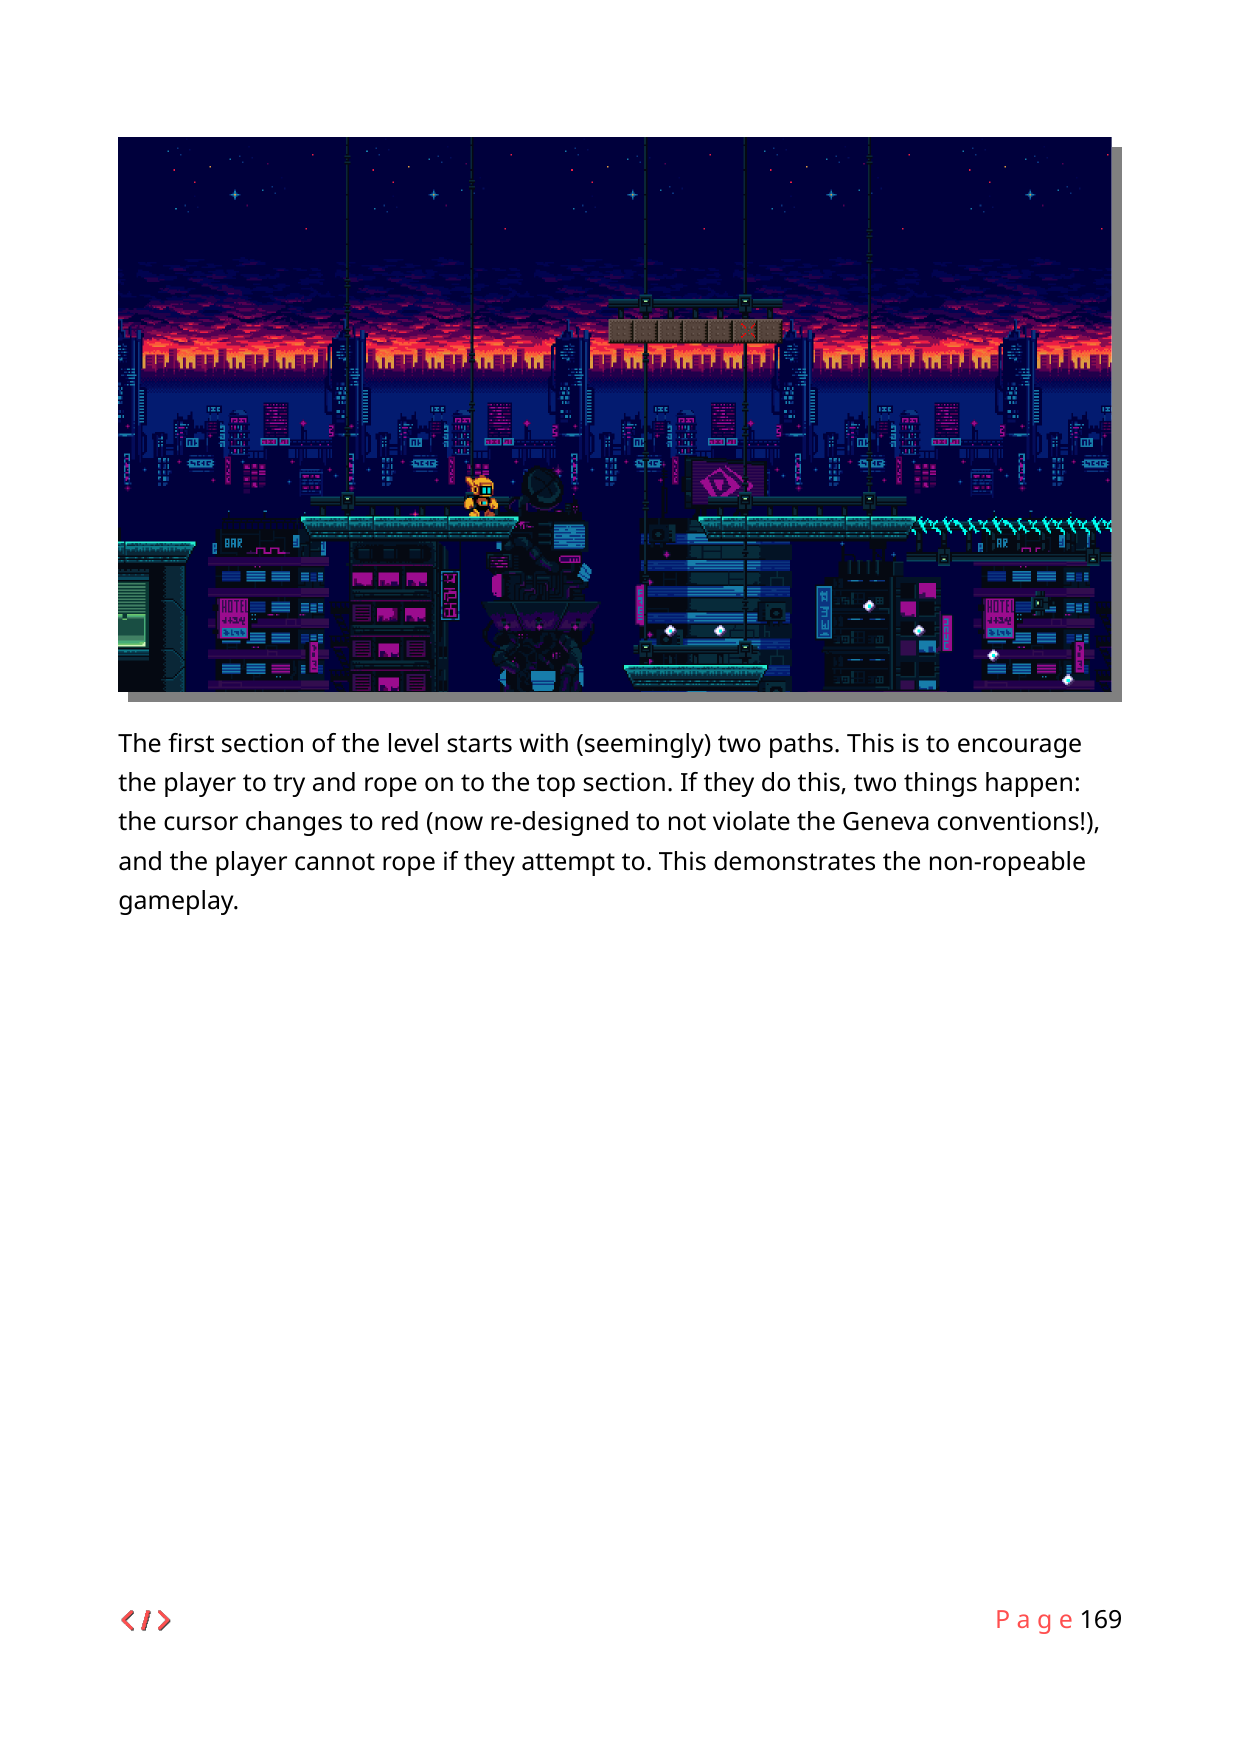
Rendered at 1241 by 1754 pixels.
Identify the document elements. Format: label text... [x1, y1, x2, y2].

picture [116, 1591, 175, 1649]
picture [118, 137, 1112, 692]
text [118, 118, 1122, 147]
text The first section of the level starts with (seemingly) two paths. This is to encourage the player to try and rope on to the top section. If they do this, two things happen: the cursor changes to red (now re-designed to not violate the Geneva conventions!), and the player cannot rope if they attempt to. This demonstrates the non-ropeable gameplay. [118, 692, 1122, 916]
